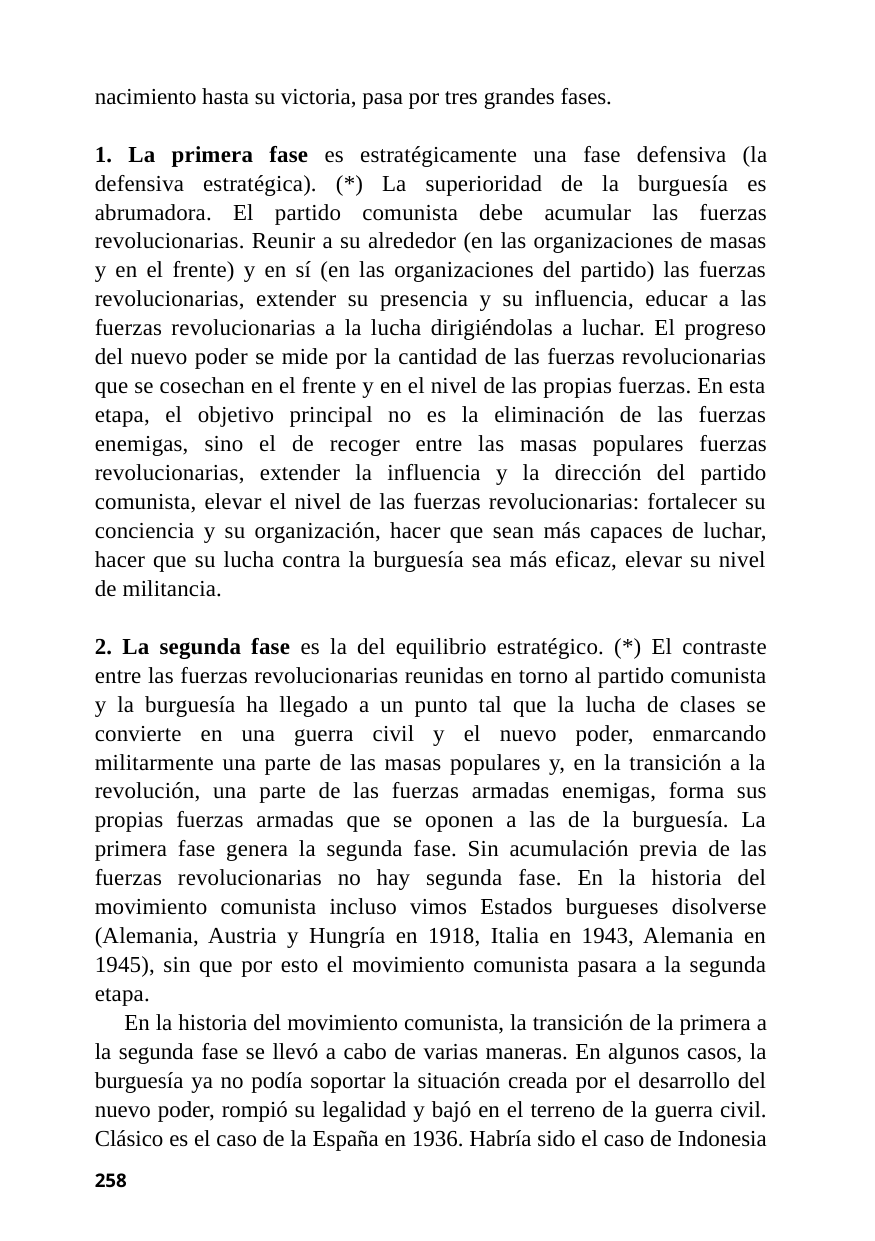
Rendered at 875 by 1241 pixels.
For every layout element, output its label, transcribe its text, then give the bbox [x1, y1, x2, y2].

text 2. La segunda fase es la del equilibrio estratégico. (*) El contraste entre las fuerzas revolucionarias reunidas en torno al partido comunista y la burguesía ha llegado a un punto tal que la lucha de clases se convierte en una guerra civil y el nuevo poder, enmarcando militarmente una parte de las masas populares y, en la transición a la revolución, una parte de las fuerzas armadas enemigas, forma sus propias fuerzas armadas que se oponen a las de la burguesía. La primera fase genera la segunda fase. Sin acumulación previa de las fuerzas revolucionarias no hay segunda fase. En la historia del movimiento comunista incluso vimos Estados burgueses disolverse (Alemania, Austria y Hungría en 1918, Italia en 1943, Alemania en 1945), sin que por esto el movimiento comunista pasara a la segunda etapa. [94, 633, 768, 1007]
text En la historia del movimiento comunista, la transición de la primera a la segunda fase se llevó a cabo de varias maneras. En algunos casos, la burguesía ya no podía soportar la situación creada por el desarrollo del nuevo poder, rompió su legalidad y bajó en el terreno de la guerra civil. Clásico es el caso de la España en 1936. Habría sido el caso de Indonesia [94, 1009, 768, 1151]
text nacimiento hasta su victoria, pasa por tres grandes fases. [94, 83, 768, 109]
text 1. La primera fase es estratégicamente una fase defensiva (la defensiva estratégica). (*) La superioridad de la burguesía es abrumadora. El partido comunista debe acumular las fuerzas revolucionarias. Reunir a su alrededor (en las organizaciones de masas y en el frente) y en sí (en las organizaciones del partido) las fuerzas revolucionarias, extender su presencia y su influencia, educar a las fuerzas revolucionarias a la lucha dirigiéndolas a luchar. El progreso del nuevo poder se mide por la cantidad de las fuerzas revolucionarias que se cosechan en el frente y en el nivel de las propias fuerzas. En esta etapa, el objetivo principal no es la eliminación de las fuerzas enemigas, sino el de recoger entre las masas populares fuerzas revolucionarias, extender la influencia y la dirección del partido comunista, elevar el nivel de las fuerzas revolucionarias: fortalecer su conciencia y su organización, hacer que sean más capaces de luchar, hacer que su lucha contra la burguesía sea más eficaz, elevar su nivel de militancia. [94, 141, 768, 601]
